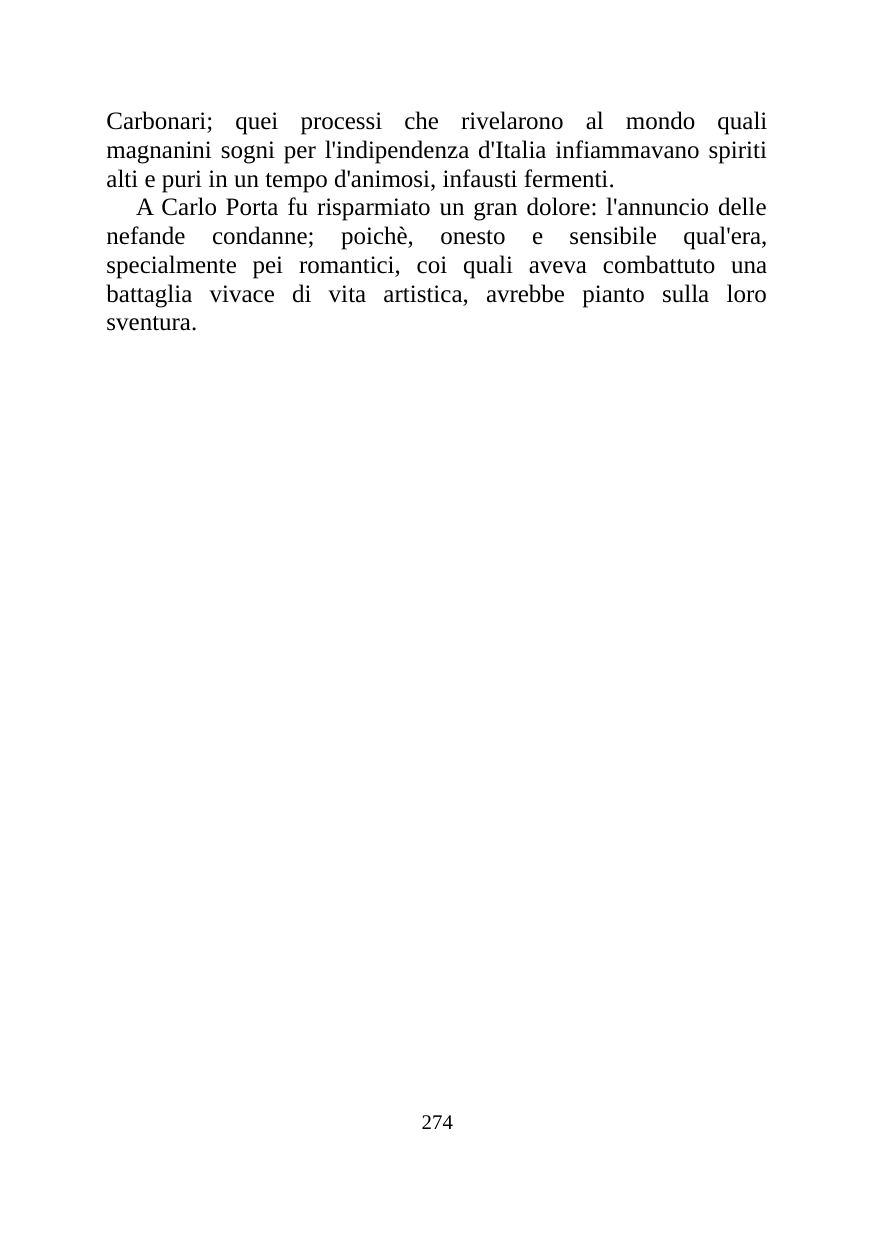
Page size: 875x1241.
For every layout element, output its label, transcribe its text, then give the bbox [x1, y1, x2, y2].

text Carbonari; quei processi che rivelarono al mondo quali magnanini sogni per l'indipendenza d'Italia infiammavano spiriti alti e puri in un tempo d'animosi, infausti fermenti. [106, 106, 768, 192]
text A Carlo Porta fu risparmiato un gran dolore: l'annuncio delle nefande condanne; poichè, onesto e sensibile qual'era, specialmente pei romantici, coi quali aveva combattuto una battaglia vivace di vita artistica, avrebbe pianto sulla loro sventura. [106, 192, 768, 336]
